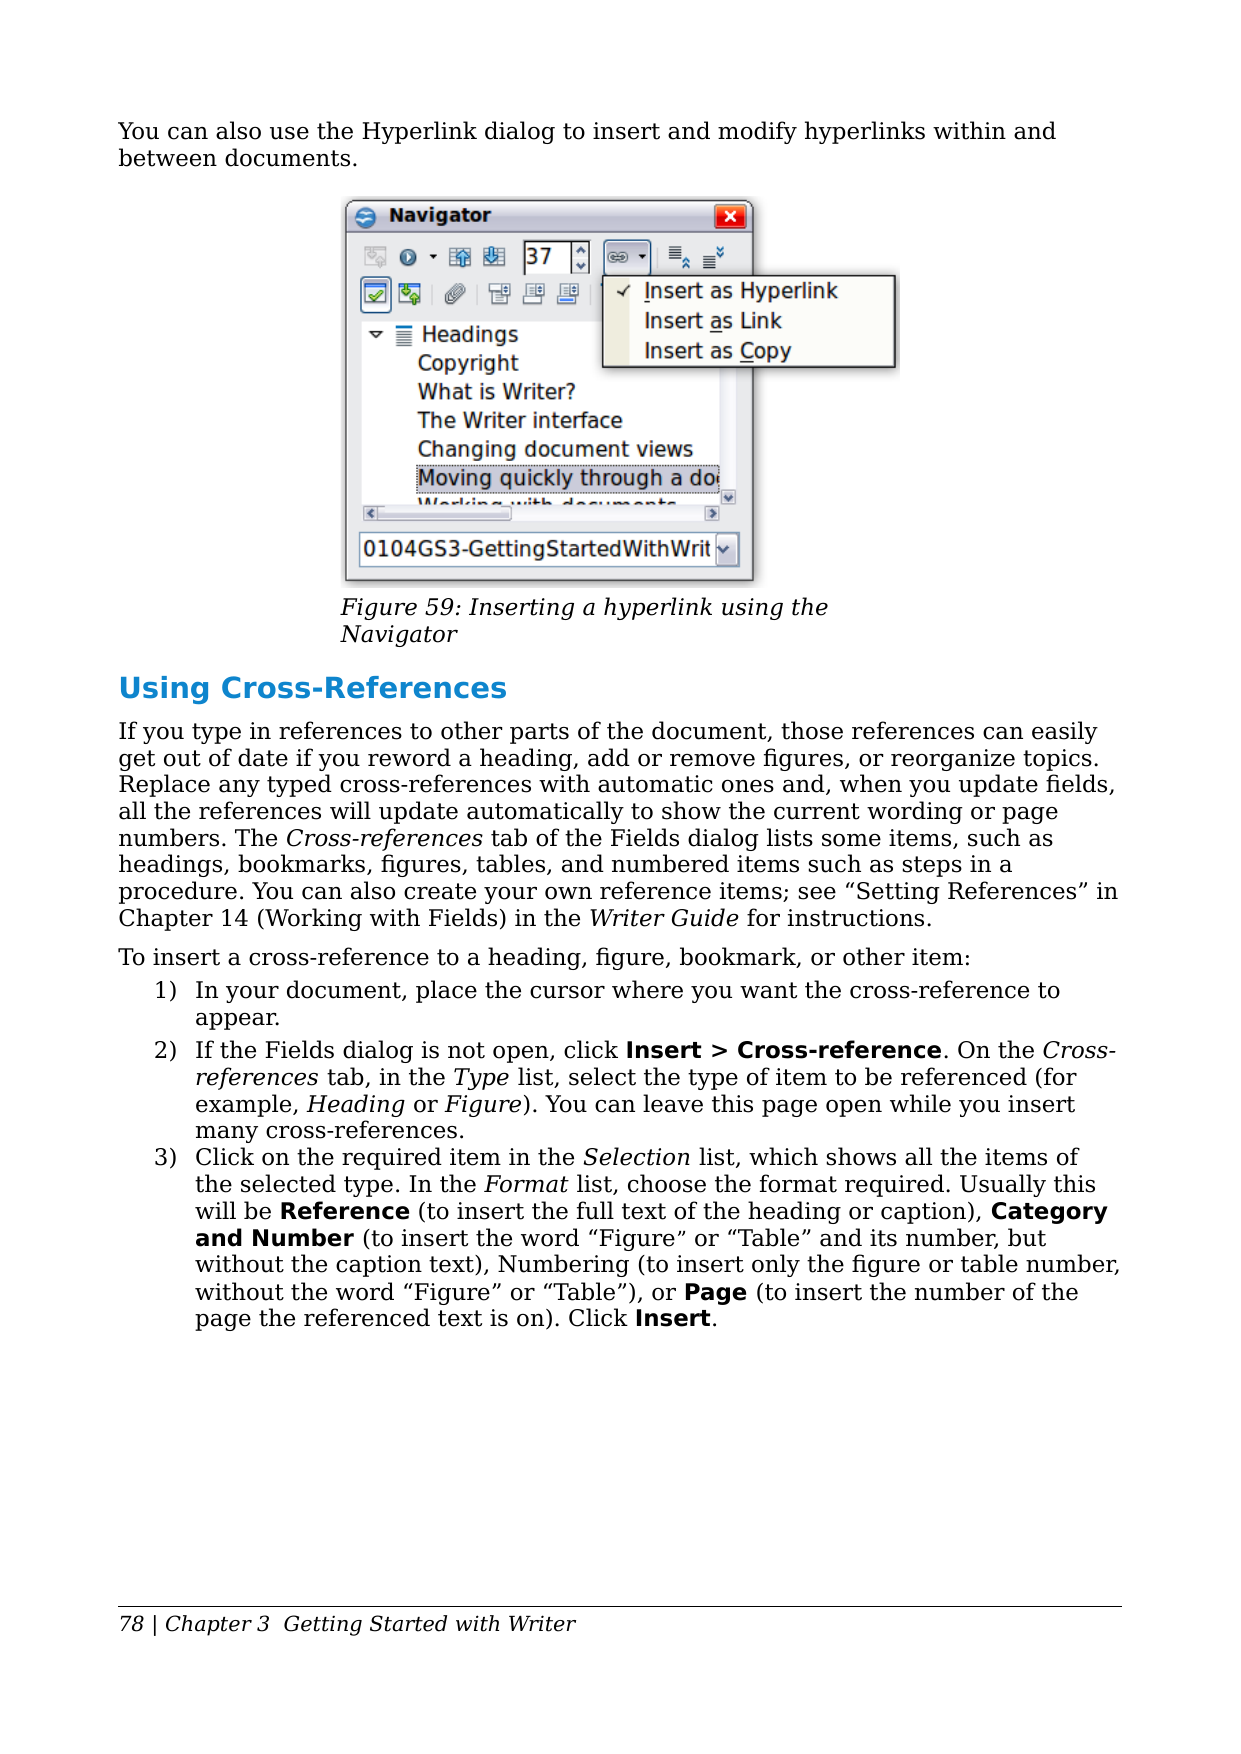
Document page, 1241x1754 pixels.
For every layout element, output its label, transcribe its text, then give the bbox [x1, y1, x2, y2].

text If you type in references to other parts of the document, those references can easily get out of date if you reword a heading, add or remove figures, or reorganize topics. Replace any typed cross-references with automatic ones and, when you update fields, all the references will update automatically to show the current wording or page numbers. The Cross-references tab of the Fields dialog lists some items, such as headings, bookmarks, figures, tables, and numbered items such as steps in a procedure. You can also create your own reference items; see “Setting References” in Chapter 14 (Working with Fields) in the Writer Guide for instructions. [118, 718, 1122, 932]
subtitle Using Cross-References [118, 672, 1122, 706]
list To insert a cross-reference to a heading, figure, bookmark, or other item: [118, 944, 1122, 971]
list Click on the required item in the Selection list, which shows all the items of the selected type. In the Format list, choose the format required. Usually this will be Reference (to insert the full text of the heading or caption), Category and Number (to insert the word “Figure” or “Table” and its number, but without the caption text), Numbering (to insert only the figure or table number, without the word “Figure” or “Table”), or Page (to insert the number of the page the referenced text is on). Click Insert. [177, 1144, 1122, 1332]
list If the Fields dialog is not open, click Insert > Cross-reference. On the Cross-references tab, in the Type list, select the type of item to be referenced (for example, Heading or Figure). You can leave this page open while you insert many cross-references. [177, 1037, 1122, 1144]
picture [340, 196, 900, 588]
text You can also use the Hyperlink dialog to insert and modify hyperlinks within and between documents. [118, 118, 1122, 171]
text Figure 25: Inserting a hyperlink using the Navigator [341, 594, 900, 648]
list In your document, place the cursor where you want the cross-reference to appear. [177, 977, 1122, 1031]
